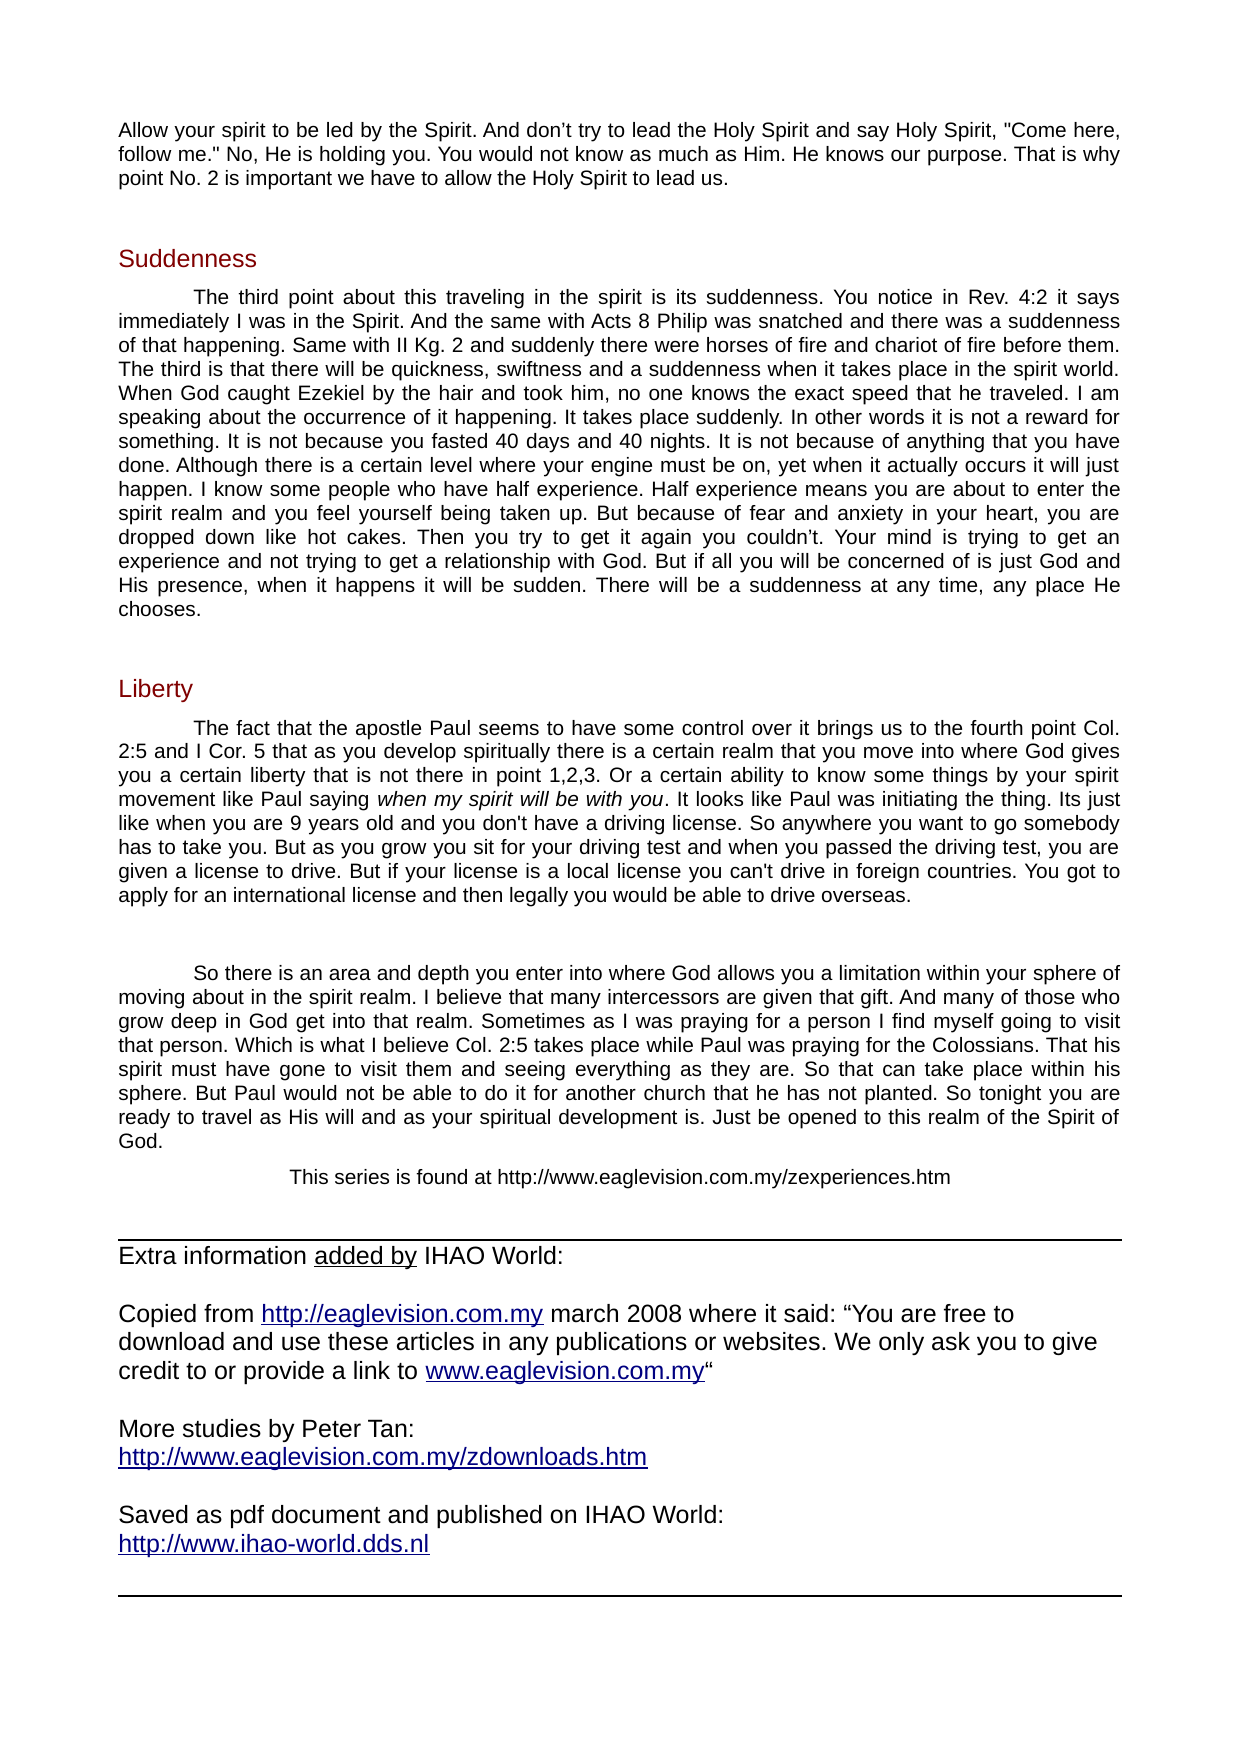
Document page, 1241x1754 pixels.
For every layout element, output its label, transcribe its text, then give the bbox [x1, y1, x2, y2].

text Copied from http://eaglevision.com.my march 2008 where it said: “You are free to download and use these articles in any publications or websites. We only ask you to give credit to or provide a link to www.eaglevision.com.my“ [118, 1298, 1122, 1385]
text Suddenness [118, 244, 1122, 272]
text This series is found at http://www.eaglevision.com.my/zexperiences.htm [118, 1165, 1122, 1189]
text The fact that the apostle Paul seems to have some control over it brings us to the fourth point Col. 2:5 and I Cor. 5 that as you develop spiritually there is a certain realm that you move into where God gives you a certain liberty that is not there in point 1,2,3. Or a certain ability to know some things by your spirit movement like Paul saying when my spirit will be with you. It looks like Paul was initiating the thing. Its just like when you are 9 years old and you don't have a driving license. So anywhere you want to go somebody has to take you. But as you grow you sit for your driving test and when you passed the driving test, you are given a license to drive. But if your license is a local license you can't drive in foreign countries. You got to apply for an international license and then legally you would be able to drive overseas. [118, 715, 1122, 907]
text Extra information added by IHAO World: [118, 1241, 1122, 1270]
text Allow your spirit to be led by the Spirit. And don’t try to lead the Holy Spirit and say Holy Spirit, "Come here, follow me." No, He is holding you. You would not know as much as Him. He knows our purpose. That is why point No. 2 is important we have to allow the Holy Spirit to lead us. [118, 118, 1122, 190]
text The third point about this traveling in the spirit is its suddenness. You notice in Rev. 4:2 it says immediately I was in the Spirit. And the same with Acts 8 Philip was snatched and there was a suddenness of that happening. Same with II Kg. 2 and suddenly there were horses of fire and chariot of fire before them. The third is that there will be quickness, swiftness and a suddenness when it takes place in the spirit world. When God caught Ezekiel by the hair and took him, no one knows the exact speed that he traveled. I am speaking about the occurrence of it happening. It takes place suddenly. In other words it is not a reward for something. It is not because you fasted 40 days and 40 nights. It is not because of anything that you have done. Although there is a certain level where your engine must be on, yet when it actually occurs it will just happen. I know some people who have half experience. Half experience means you are about to enter the spirit realm and you feel yourself being taken up. But because of fear and anxiety in your heart, you are dropped down like hot cakes. Then you try to get it again you couldn’t. Your mind is trying to get an experience and not trying to get a relationship with God. But if all you will be concerned of is just God and His presence, when it happens it will be sudden. There will be a suddenness at any time, any place He chooses. [118, 285, 1122, 620]
text http://www.eaglevision.com.my/zdownloads.htm [118, 1442, 1122, 1471]
text Liberty [118, 674, 1122, 703]
text So there is an area and depth you enter into where God allows you a limitation within your sphere of moving about in the spirit realm. I believe that many intercessors are given that gift. And many of those who grow deep in God get into that realm. Sometimes as I was praying for a person I find myself going to visit that person. Which is what I believe Col. 2:5 takes place while Paul was praying for the Colossians. That his spirit must have gone to visit them and seeing everything as they are. So that can take place within his sphere. But Paul would not be able to do it for another church that he has not planted. So tonight you are ready to travel as His will and as your spiritual development is. Just be opened to this realm of the Spirit of God. [118, 961, 1122, 1152]
text http://www.ihao-world.dds.nl [118, 1528, 1122, 1557]
text Saved as pdf document and published on IHAO World: [118, 1500, 1122, 1528]
text More studies by Peter Tan: [118, 1413, 1122, 1442]
